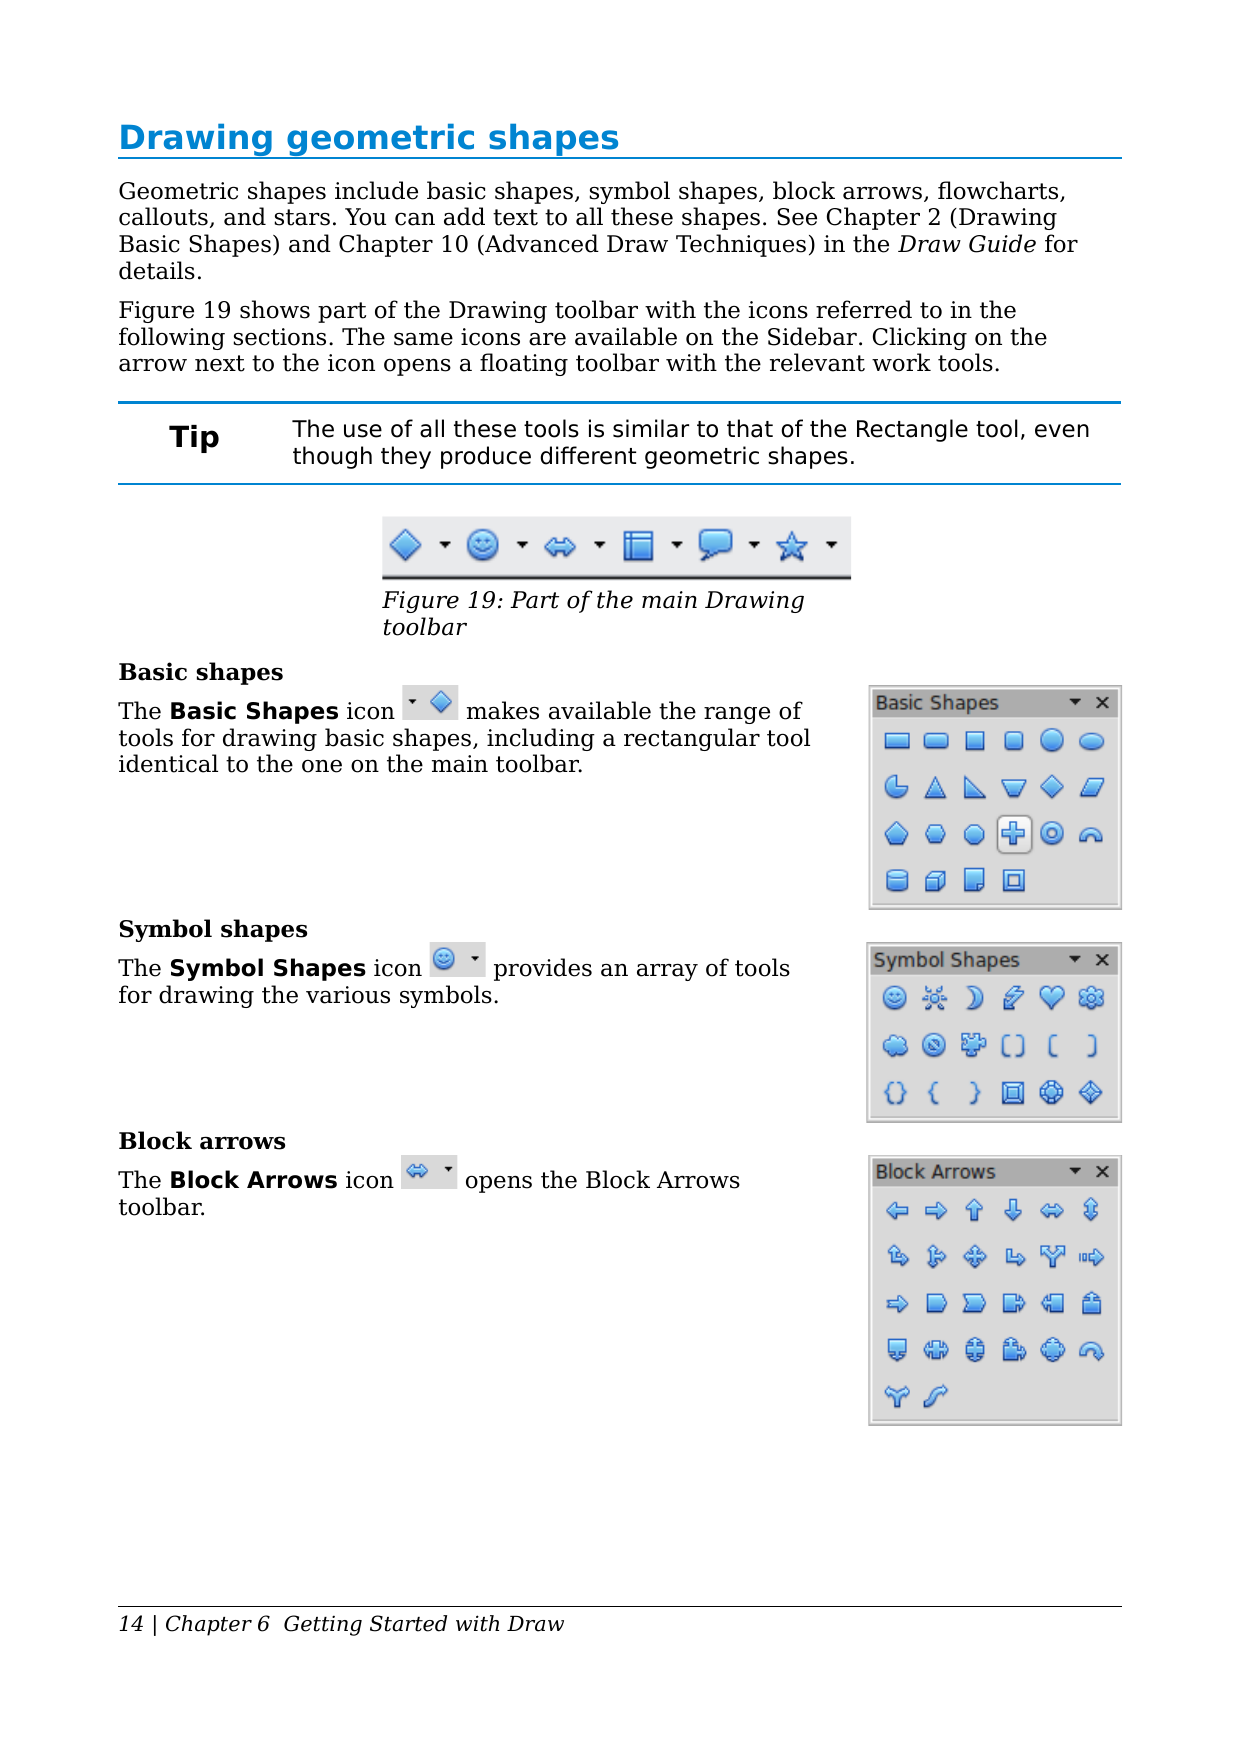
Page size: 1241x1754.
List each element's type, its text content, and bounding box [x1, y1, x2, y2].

text Symbol shapes [118, 916, 1122, 943]
table_header The Symbol Shapes icon provides an array of tools for drawing the various symbols. [118, 943, 802, 1122]
table_header [802, 943, 866, 1122]
subtitle Drawing geometric shapes [118, 118, 1122, 157]
table_header The Basic Shapes icon makes available the range of tools for drawing basic shapes, including a rectangular tool identical to the one on the main toolbar. [118, 686, 812, 910]
picture [402, 685, 459, 720]
text Block arrows [118, 1128, 1122, 1155]
picture [429, 942, 486, 977]
table_header Tip [118, 404, 271, 483]
text Figure 19 shows part of the Drawing toolbar with the icons referred to in the following sections. The same icons are available on the Sidebar. Clicking on the arrow next to the icon opens a floating toolbar with the relevant work tools. [118, 297, 1122, 377]
table_header [813, 686, 868, 910]
text Basic shapes [118, 659, 1122, 686]
table_header The Block Arrows icon opens the Block Arrows toolbar. [118, 1155, 821, 1426]
picture [866, 942, 1123, 1123]
picture [868, 685, 1123, 910]
picture [401, 1155, 458, 1189]
picture [382, 515, 852, 581]
table_header [821, 1155, 868, 1426]
text Figure 19: Part of the main Drawing toolbar [382, 587, 858, 640]
picture [868, 1155, 1123, 1426]
text Geometric shapes include basic shapes, symbol shapes, block arrows, flowcharts, callouts, and stars. You can add text to all these shapes. See Chapter 2 (Drawing Basic Shapes) and Chapter 10 (Advanced Draw Techniques) in the Draw Guide for details. [118, 178, 1122, 284]
table_header The use of all these tools is similar to that of the Rectangle tool, even though they produce different geometric shapes. [271, 404, 1121, 483]
